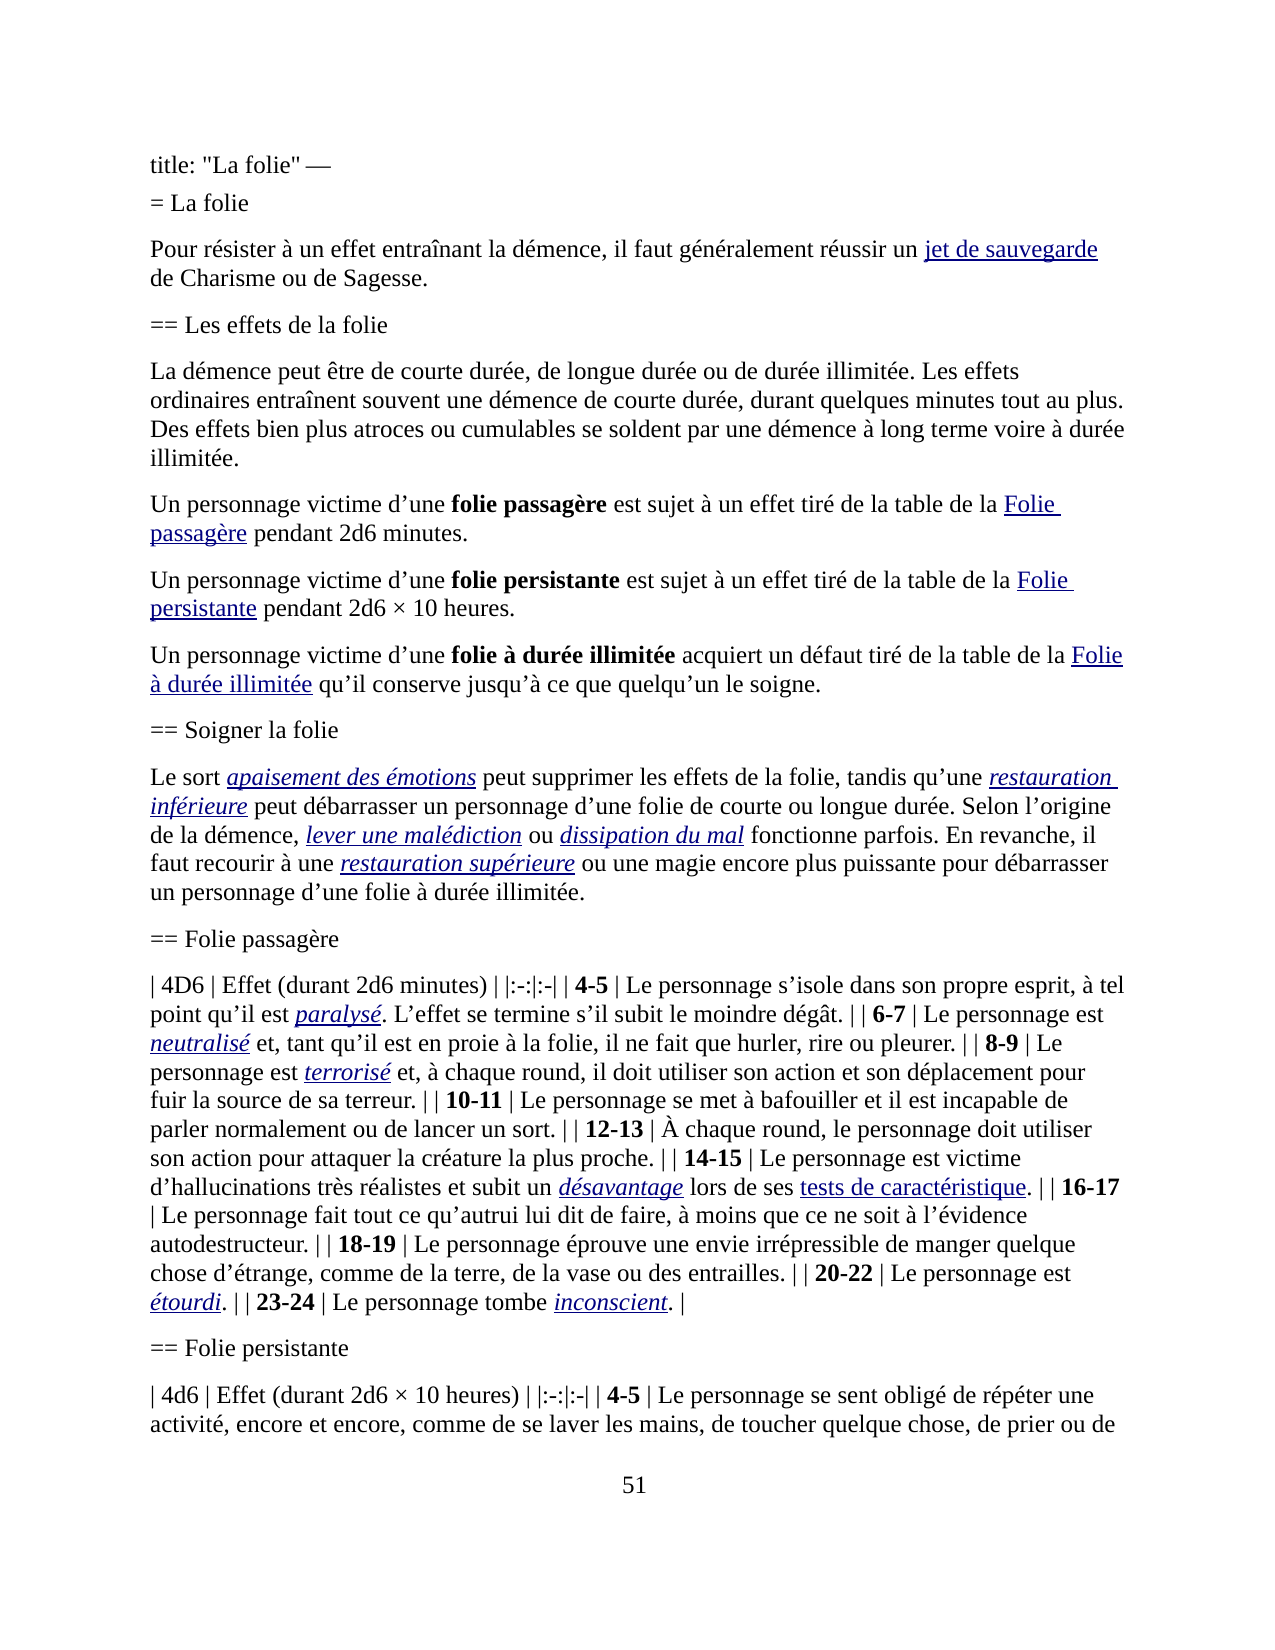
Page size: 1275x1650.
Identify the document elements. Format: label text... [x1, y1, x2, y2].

text == Les effets de la folie [150, 310, 1125, 338]
text Un personnage victime d’une folie passagère est sujet à un effet tiré de la table de la Folie passagère pendant 2d6 minutes. [150, 489, 1125, 547]
text == Folie passagère [150, 924, 1125, 953]
text La démence peut être de courte durée, de longue durée ou de durée illimitée. Les effets ordinaires entraînent souvent une démence de courte durée, durant quelques minutes tout au plus. Des effets bien plus atroces ou cumulables se soldent par une démence à long terme voire à durée illimitée. [150, 356, 1125, 471]
text == Soigner la folie [150, 716, 1125, 744]
text Un personnage victime d’une folie persistante est sujet à un effet tiré de la table de la Folie persistante pendant 2d6 × 10 heures. [150, 565, 1125, 622]
text Un personnage victime d’une folie à durée illimitée acquiert un défaut tiré de la table de la Folie à durée illimitée qu’il conserve jusqu’à ce que quelqu’un le soigne. [150, 640, 1125, 698]
text title: "La folie" — [150, 150, 1125, 179]
text | 4D6 | Effet (durant 2d6 minutes) | |:-:|:-| | 4-5 | Le personnage s’isole dans son propre esprit, à tel point qu’il est paralysé. L’effet se termine s’il subit le moindre dégât. | | 6-7 | Le personnage est neutralisé et, tant qu’il est en proie à la folie, il ne fait que hurler, rire ou pleurer. | | 8-9 | Le personnage est terrorisé et, à chaque round, il doit utiliser son action et son déplacement pour fuir la source de sa terreur. | | 10-11 | Le personnage se met à bafouiller et il est incapable de parler normalement ou de lancer un sort. | | 12-13 | À chaque round, le personnage doit utiliser son action pour attaquer la créature la plus proche. | | 14-15 | Le personnage est victime d’hallucinations très réalistes et subit un désavantage lors de ses tests de caractéristique. | | 16-17 | Le personnage fait tout ce qu’autrui lui dit de faire, à moins que ce ne soit à l’évidence autodestructeur. | | 18-19 | Le personnage éprouve une envie irrépressible de manger quelque chose d’étrange, comme de la terre, de la vase ou des entrailles. | | 20-22 | Le personnage est étourdi. | | 23-24 | Le personnage tombe inconscient. | [150, 971, 1125, 1316]
text Le sort apaisement des émotions peut supprimer les effets de la folie, tandis qu’une restauration inférieure peut débarrasser un personnage d’une folie de courte ou longue durée. Selon l’origine de la démence, lever une malédiction ou dissipation du mal fonctionne parfois. En revanche, il faut recourir à une restauration supérieure ou une magie encore plus puissante pour débarrasser un personnage d’une folie à durée illimitée. [150, 762, 1125, 906]
text | 4d6 | Effet (durant 2d6 × 10 heures) | |:-:|:-| | 4-5 | Le personnage se sent obligé de répéter une activité, encore et encore, comme de se laver les mains, de toucher quelque chose, de prier ou de [150, 1380, 1125, 1438]
text == Folie persistante [150, 1333, 1125, 1362]
text = La folie [150, 188, 1125, 216]
text Pour résister à un effet entraînant la démence, il faut généralement réussir un jet de sauvegarde de Charisme ou de Sagesse. [150, 234, 1125, 292]
